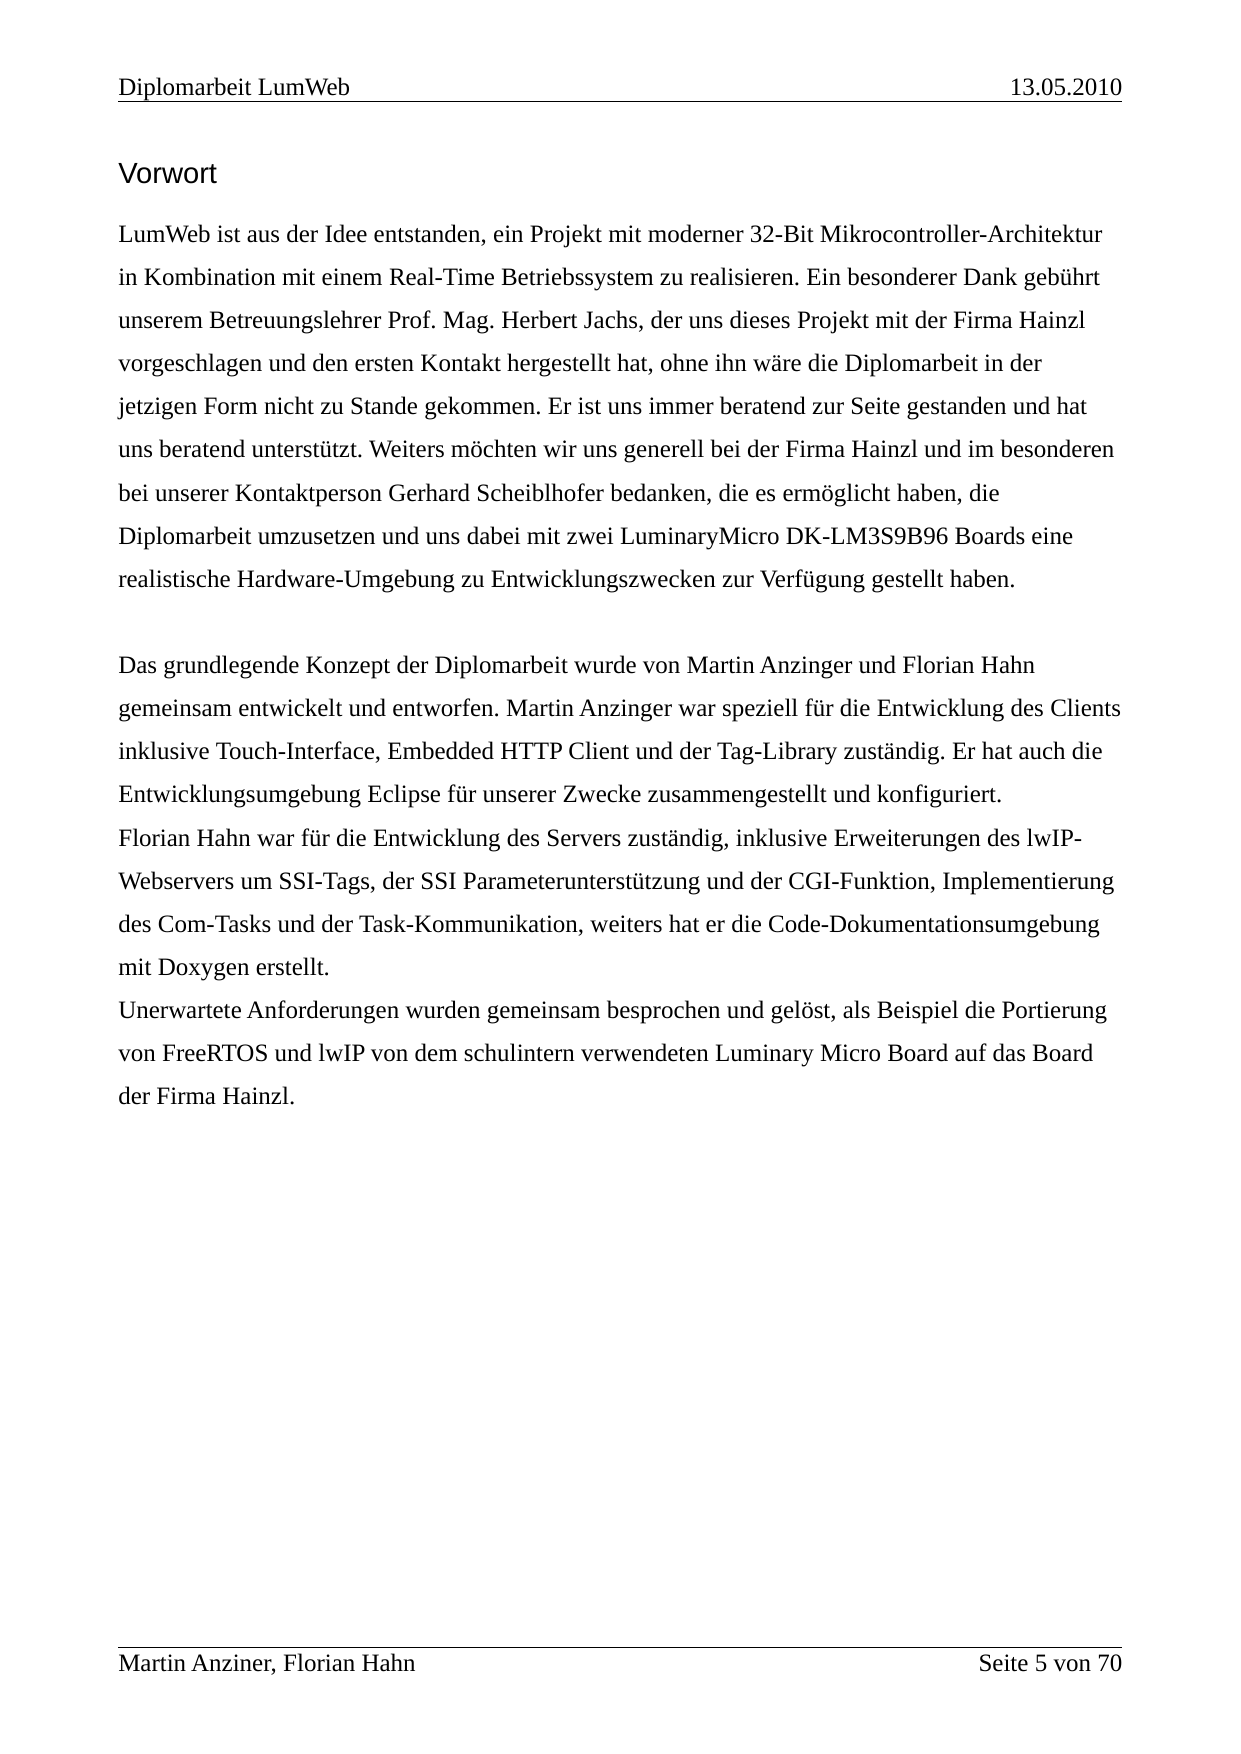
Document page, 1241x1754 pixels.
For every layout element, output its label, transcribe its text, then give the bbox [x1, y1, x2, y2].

text Das grundlegende Konzept der Diplomarbeit wurde von Martin Anzinger und Florian Hahn gemeinsam entwickelt und entworfen. Martin Anzinger war speziell für die Entwicklung des Clients inklusive Touch-Interface, Embedded HTTP Client und der Tag-Library zuständig. Er hat auch die Entwicklungsumgebung Eclipse für unserer Zwecke zusammengestellt und konfiguriert. [118, 650, 1122, 808]
text Unerwartete Anforderungen wurden gemeinsam besprochen und gelöst, als Beispiel die Portierung von FreeRTOS und lwIP von dem schulintern verwendeten Luminary Micro Board auf das Board der Firma Hainzl. [118, 995, 1122, 1110]
text Florian Hahn war für die Entwicklung des Servers zuständig, inklusive Erweiterungen des lwIP-Webservers um SSI-Tags, der SSI Parameterunterstützung und der CGI-Funktion, Implementierung des Com-Tasks und der Task-Kommunikation, weiters hat er die Code-Dokumentationsumgebung mit Doxygen erstellt. [118, 823, 1122, 981]
subtitle Vorwort [118, 156, 1122, 190]
text LumWeb ist aus der Idee entstanden, ein Projekt mit moderner 32-Bit Mikrocontroller-Architektur in Kombination mit einem Real-Time Betriebssystem zu realisieren. Ein besonderer Dank gebührt unserem Betreuungslehrer Prof. Mag. Herbert Jachs, der uns dieses Projekt mit der Firma Hainzl vorgeschlagen und den ersten Kontakt hergestellt hat, ohne ihn wäre die Diplomarbeit in der jetzigen Form nicht zu Stande gekommen. Er ist uns immer beratend zur Seite gestanden und hat uns beratend unterstützt. Weiters möchten wir uns generell bei der Firma Hainzl und im besonderen bei unserer Kontaktperson Gerhard Scheiblhofer bedanken, die es ermöglicht haben, die Diplomarbeit umzusetzen und uns dabei mit zwei LuminaryMicro DK-LM3S9B96 Boards eine realistische Hardware-Umgebung zu Entwicklungszwecken zur Verfügung gestellt haben. [118, 219, 1122, 593]
